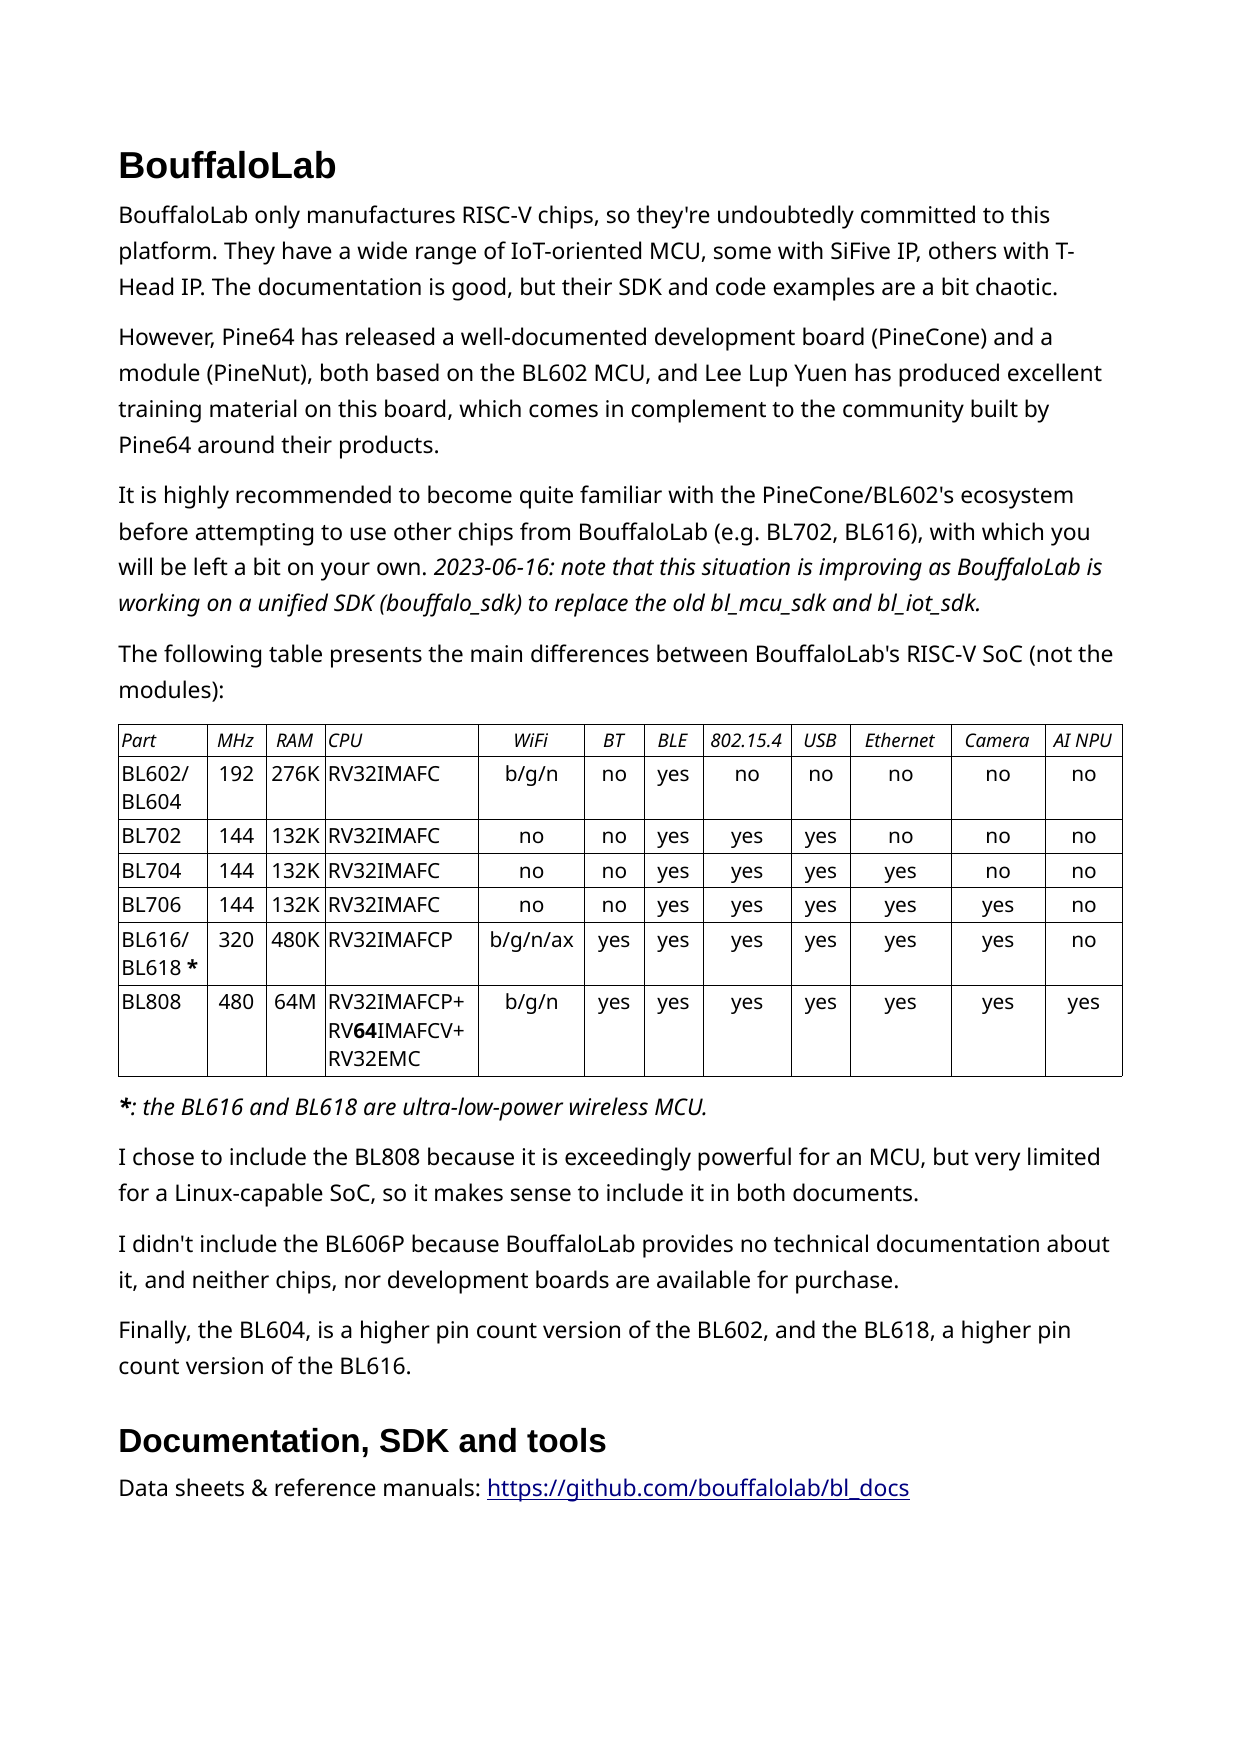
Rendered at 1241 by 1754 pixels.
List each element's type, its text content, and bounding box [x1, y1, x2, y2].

table_cell no [585, 854, 644, 887]
table_cell yes [585, 986, 644, 1076]
table_cell no [952, 820, 1045, 853]
table_cell RV32IMAFC [326, 854, 478, 887]
subtitle Documentation, SDK and tools [118, 1421, 1122, 1460]
table_cell BL602/BL604 [119, 757, 207, 818]
table_cell no [1046, 820, 1122, 853]
table_cell no [1046, 854, 1122, 887]
table_header Ethernet [851, 725, 951, 756]
text Finally, the BL604, is a higher pin count version of the BL602, and the BL618, a higher pin count version of the BL616. [118, 1314, 1122, 1381]
table_cell BL704 [119, 854, 207, 887]
table_cell b/g/n [479, 757, 584, 818]
table_cell no [585, 888, 644, 922]
table_cell yes [585, 923, 644, 984]
table_header AI NPU [1046, 725, 1122, 756]
table_cell yes [704, 923, 791, 984]
table_header USB [792, 725, 850, 756]
table_cell RV32IMAFC [326, 888, 478, 922]
table_cell 480 [208, 986, 266, 1076]
table_cell yes [704, 820, 791, 853]
table_cell 64M [267, 986, 325, 1076]
table_cell b/g/n [479, 986, 584, 1076]
table_cell 132K [267, 820, 325, 853]
table_header WiFi [479, 725, 584, 756]
table_cell yes [792, 888, 850, 922]
table_cell no [479, 888, 584, 922]
table_cell no [952, 757, 1045, 818]
table_cell yes [792, 923, 850, 984]
table_cell yes [952, 923, 1045, 984]
table_header MHz [208, 725, 266, 756]
text The following table presents the main differences between BouffaloLab's RISC-V SoC (not the modules): [118, 638, 1122, 705]
table_cell yes [704, 854, 791, 887]
table_cell 132K [267, 888, 325, 922]
text It is highly recommended to become quite familiar with the PineCone/BL602's ecosystem before attempting to use other chips from BouffaloLab (e.g. BL702, BL616), with which you will be left a bit on your own. 2023-06-16: note that this situation is improving as BouffaloLab is working on a unified SDK (bouffalo_sdk) to replace the old bl_mcu_sdk and bl_iot_sdk. [118, 479, 1122, 618]
table_cell BL702 [119, 820, 207, 853]
table_cell no [851, 757, 951, 818]
table_cell 144 [208, 888, 266, 922]
table_cell no [851, 820, 951, 853]
table_cell yes [851, 888, 951, 922]
table_cell yes [851, 986, 951, 1076]
table_cell yes [792, 820, 850, 853]
table_cell yes [704, 888, 791, 922]
table_cell 144 [208, 854, 266, 887]
table_cell no [479, 820, 584, 853]
table_cell RV32IMAFCP [326, 923, 478, 984]
table_cell yes [704, 986, 791, 1076]
table_header 802.15.4 [704, 725, 791, 756]
table_cell yes [792, 854, 850, 887]
table_cell no [792, 757, 850, 818]
table_cell yes [1046, 986, 1122, 1076]
table_header BLE [645, 725, 703, 756]
table_cell yes [851, 854, 951, 887]
table_cell 320 [208, 923, 266, 984]
table_cell RV32IMAFC [326, 820, 478, 853]
table_cell BL808 [119, 986, 207, 1076]
table_cell no [479, 854, 584, 887]
table_cell yes [952, 986, 1045, 1076]
table_cell b/g/n/ax [479, 923, 584, 984]
table_cell BL706 [119, 888, 207, 922]
table_cell 192 [208, 757, 266, 818]
text I chose to include the BL808 because it is exceedingly powerful for an MCU, but very limited for a Linux-capable SoC, so it makes sense to include it in both documents. [118, 1141, 1122, 1208]
table_cell yes [952, 888, 1045, 922]
table_cell yes [792, 986, 850, 1076]
table_cell no [952, 854, 1045, 887]
table_cell yes [645, 757, 703, 818]
table_cell 144 [208, 820, 266, 853]
text Data sheets & reference manuals: https://github.com/bouffalolab/bl_docs [118, 1472, 1122, 1503]
table_header RAM [267, 725, 325, 756]
text BouffaloLab only manufactures RISC-V chips, so they're undoubtedly committed to this platform. They have a wide range of IoT-oriented MCU, some with SiFive IP, others with T-Head IP. The documentation is good, but their SDK and code examples are a bit chaotic. [118, 199, 1122, 302]
table_header Part [119, 725, 207, 756]
table_cell yes [645, 820, 703, 853]
table_cell 132K [267, 854, 325, 887]
text However, Pine64 has released a well-documented development board (PineCone) and a module (PineNut), both based on the BL602 MCU, and Lee Lup Yuen has produced excellent training material on this board, which comes in complement to the community built by Pine64 around their products. [118, 321, 1122, 460]
subtitle BouffaloLab [118, 143, 1122, 186]
table_cell no [585, 757, 644, 818]
table_cell no [1046, 757, 1122, 818]
table_cell yes [645, 854, 703, 887]
table_cell 480K [267, 923, 325, 984]
table_cell no [585, 820, 644, 853]
table_cell yes [851, 923, 951, 984]
table_cell yes [645, 923, 703, 984]
table_cell RV32IMAFC [326, 757, 478, 818]
text *: the BL616 and BL618 are ultra-low-power wireless MCU. [118, 1091, 1122, 1122]
table_cell no [704, 757, 791, 818]
table_cell RV32IMAFCP+ RV64IMAFCV+ RV32EMC [326, 986, 478, 1076]
text I didn't include the BL606P because BouffaloLab provides no technical documentation about it, and neither chips, nor development boards are available for purchase. [118, 1228, 1122, 1295]
table_cell no [1046, 923, 1122, 984]
table_header Camera [952, 725, 1045, 756]
table_cell BL616/BL618 * [119, 923, 207, 984]
table_cell 276K [267, 757, 325, 818]
table_header CPU [326, 725, 478, 756]
table_cell yes [645, 986, 703, 1076]
table_cell no [1046, 888, 1122, 922]
table_header BT [585, 725, 644, 756]
table_cell yes [645, 888, 703, 922]
